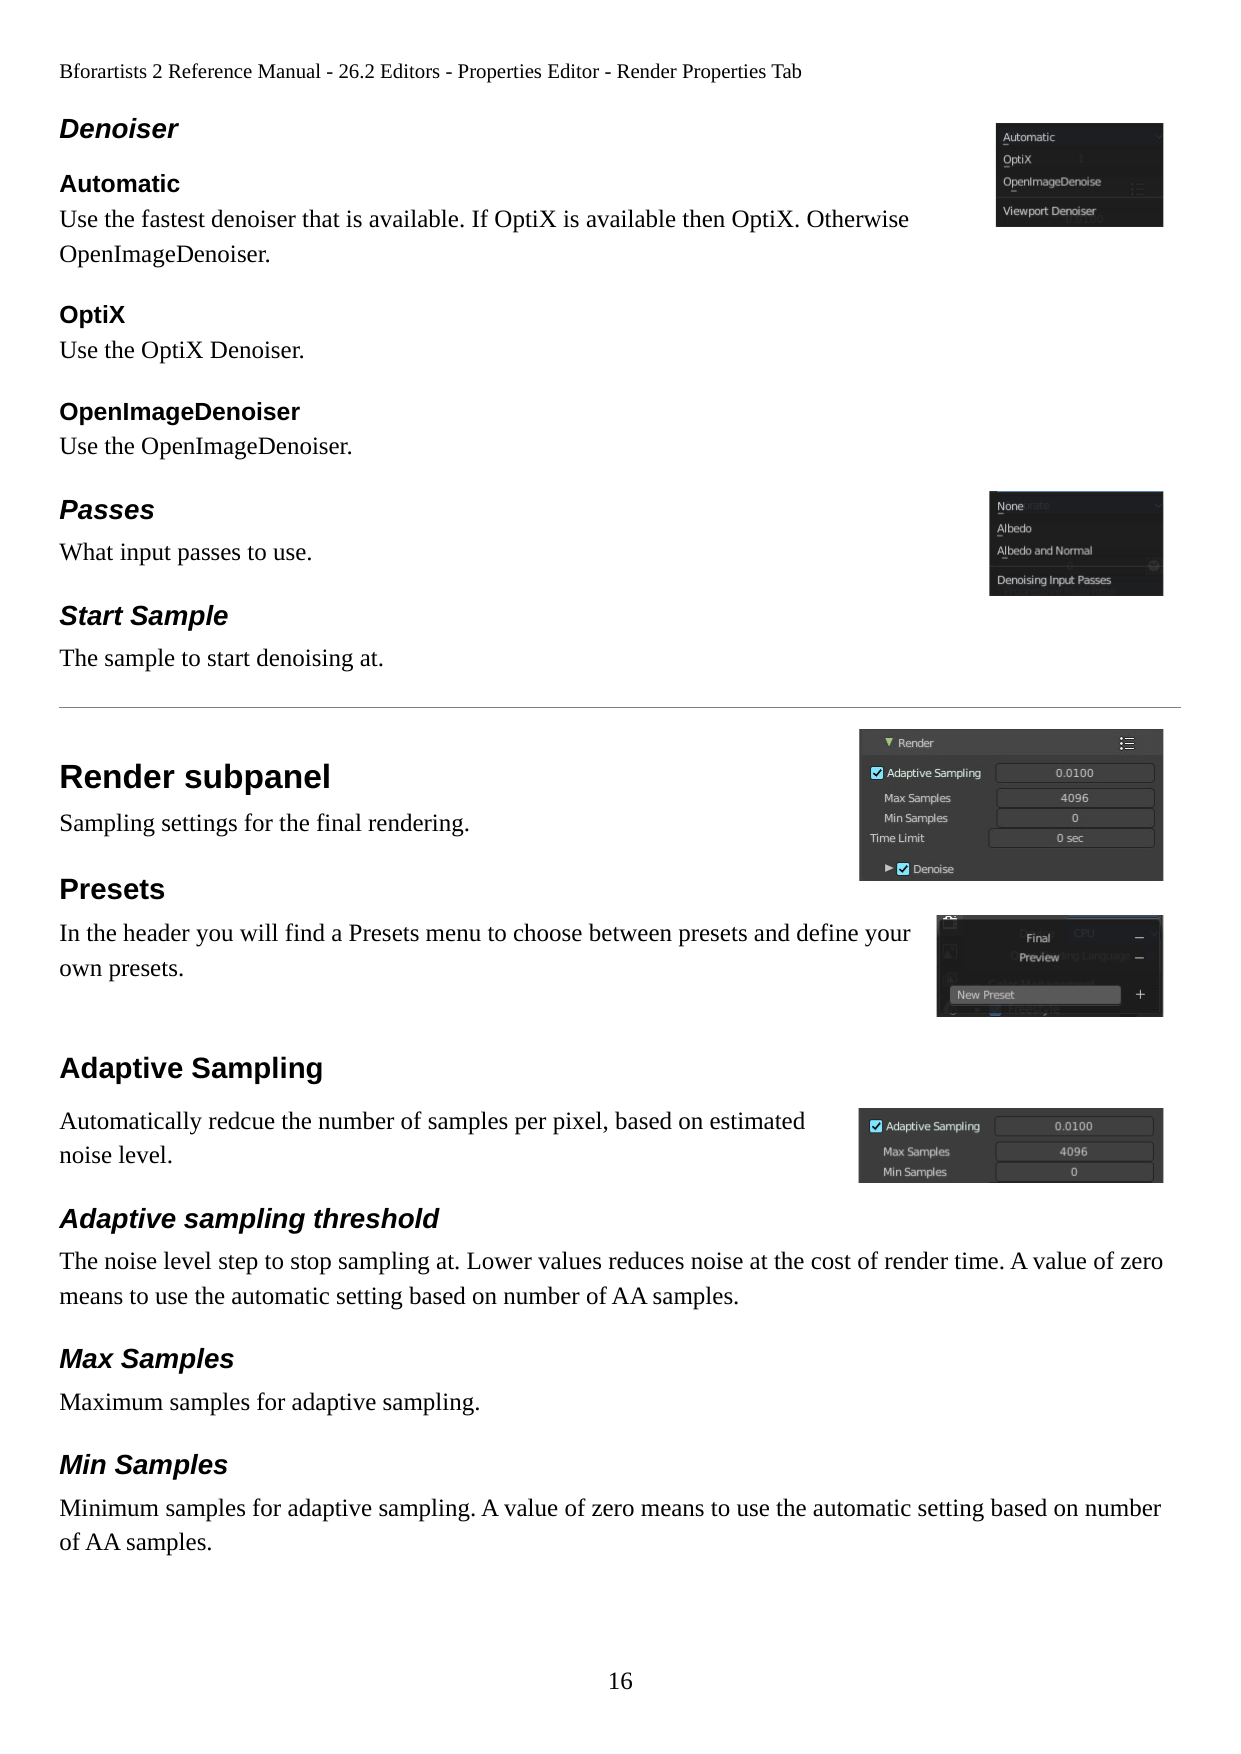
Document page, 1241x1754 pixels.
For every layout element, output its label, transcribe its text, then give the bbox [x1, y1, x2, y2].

subtitle Render subpanel [59, 757, 859, 796]
text What input passes to use. [59, 537, 989, 566]
text In the header you will find a Presets menu to choose between presets and define your own presets. [59, 918, 936, 982]
text Use the fastest denoiser that is available. If OptiX is available then OptiX. Otherwise OpenImageDenoiser. [59, 204, 1181, 267]
subtitle Adaptive sampling threshold [59, 1202, 1181, 1234]
text The sample to start denoising at. [59, 643, 1181, 672]
subtitle Min Samples [59, 1448, 1181, 1480]
subtitle OpenImageDenoiser [59, 397, 1181, 425]
text Automatically redcue the number of samples per pixel, based on estimated noise level. [59, 1106, 1181, 1169]
picture [989, 491, 1164, 596]
subtitle Denoiser [59, 113, 1181, 144]
subtitle Automatic [59, 169, 995, 198]
subtitle Start Sample [59, 599, 1181, 631]
picture [995, 123, 1164, 227]
picture [936, 915, 1164, 1017]
subtitle [1164, 493, 1181, 525]
text Sampling settings for the final rendering. [59, 808, 859, 837]
text Minimum samples for adaptive sampling. A value of zero means to use the automatic setting based on number of AA samples. [59, 1493, 1181, 1556]
text Use the OpenImageDenoiser. [59, 431, 1181, 460]
subtitle [1164, 757, 1181, 796]
subtitle Max Samples [59, 1342, 1181, 1374]
subtitle Passes [59, 493, 989, 525]
text Maximum samples for adaptive sampling. [59, 1387, 1181, 1416]
subtitle OptiX [59, 300, 1181, 329]
text Use the OptiX Denoiser. [59, 335, 1181, 364]
subtitle Presets [59, 872, 1181, 906]
text Adaptive Sampling [59, 1051, 1181, 1085]
picture [858, 1108, 1164, 1183]
text The noise level step to stop sampling at. Lower values reduces noise at the cost of render time. A value of zero means to use the automatic setting based on number of AA samples. [59, 1246, 1181, 1310]
subtitle [1164, 169, 1181, 198]
picture [859, 729, 1164, 881]
